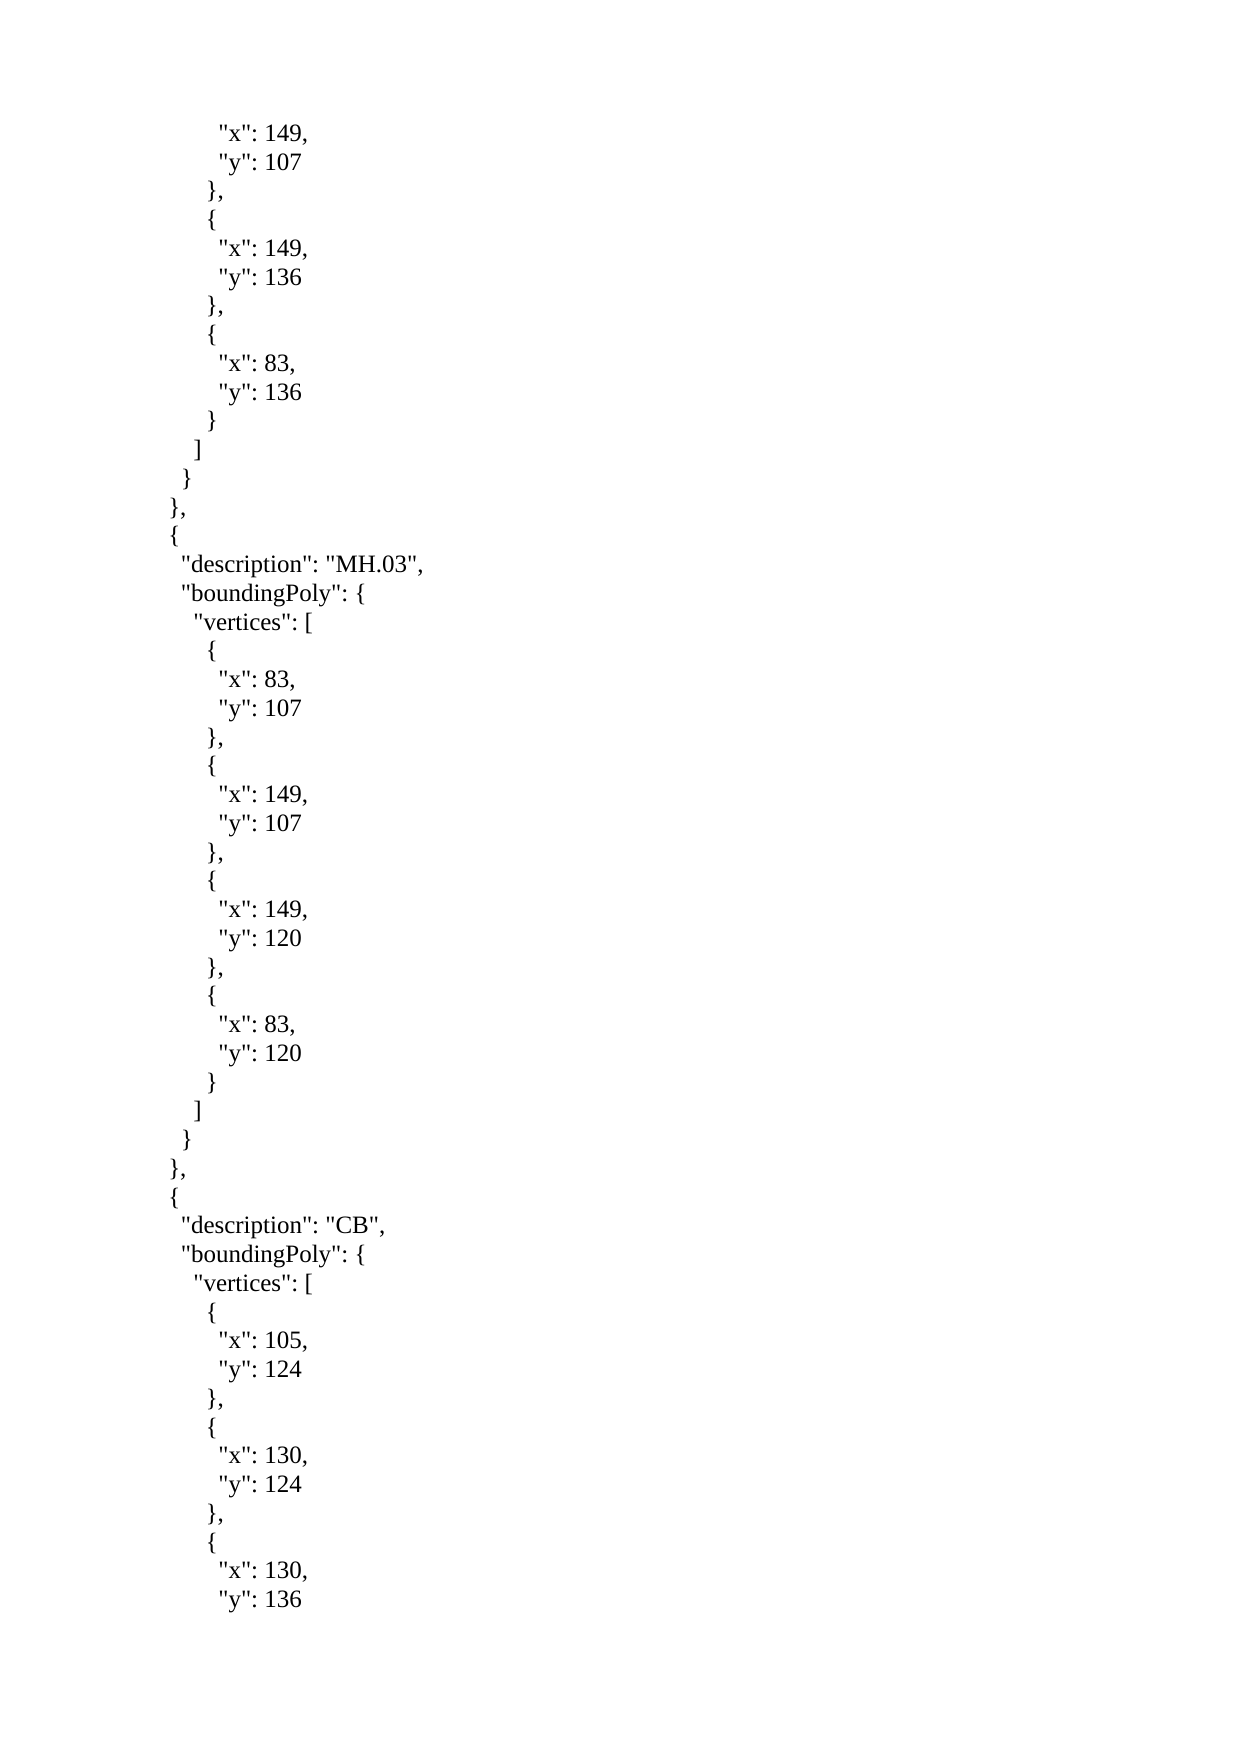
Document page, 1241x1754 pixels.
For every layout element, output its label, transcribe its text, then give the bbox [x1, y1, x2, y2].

text }, [118, 492, 1122, 521]
text { [118, 521, 1122, 549]
text } [118, 1124, 1122, 1153]
text "y": 136 [118, 377, 1122, 406]
text "description": "MH.03", [118, 549, 1122, 578]
text "boundingPoly": { [118, 578, 1122, 607]
text "y": 136 [118, 1584, 1122, 1613]
text { [118, 1527, 1122, 1556]
text { [118, 319, 1122, 348]
text }, [118, 1498, 1122, 1527]
text }, [118, 176, 1122, 204]
text }, [118, 952, 1122, 981]
text "y": 136 [118, 262, 1122, 291]
text { [118, 1297, 1122, 1326]
text } [118, 1067, 1122, 1096]
text }, [118, 291, 1122, 319]
text }, [118, 722, 1122, 751]
text "x": 105, [118, 1326, 1122, 1354]
text ] [118, 434, 1122, 463]
text } [118, 406, 1122, 434]
text { [118, 204, 1122, 233]
text "y": 124 [118, 1354, 1122, 1383]
text ] [118, 1096, 1122, 1124]
text "x": 149, [118, 894, 1122, 923]
text "y": 120 [118, 1038, 1122, 1067]
text } [118, 463, 1122, 492]
text "x": 83, [118, 348, 1122, 377]
text "boundingPoly": { [118, 1239, 1122, 1268]
text }, [118, 837, 1122, 866]
text "x": 130, [118, 1556, 1122, 1584]
text }, [118, 1383, 1122, 1412]
text { [118, 1412, 1122, 1441]
text { [118, 751, 1122, 779]
text { [118, 866, 1122, 894]
text }, [118, 1153, 1122, 1182]
text "vertices": [ [118, 1268, 1122, 1297]
text "description": "CB", [118, 1211, 1122, 1239]
text { [118, 1182, 1122, 1211]
text "x": 83, [118, 664, 1122, 693]
text "y": 107 [118, 808, 1122, 837]
text "x": 149, [118, 779, 1122, 808]
text "vertices": [ [118, 607, 1122, 636]
text "x": 149, [118, 233, 1122, 262]
text "x": 149, [118, 118, 1122, 147]
text "y": 124 [118, 1469, 1122, 1498]
text "y": 107 [118, 147, 1122, 176]
text "x": 83, [118, 1009, 1122, 1038]
text "y": 120 [118, 923, 1122, 952]
text "x": 130, [118, 1441, 1122, 1469]
text "y": 107 [118, 693, 1122, 722]
text { [118, 636, 1122, 664]
text { [118, 981, 1122, 1009]
